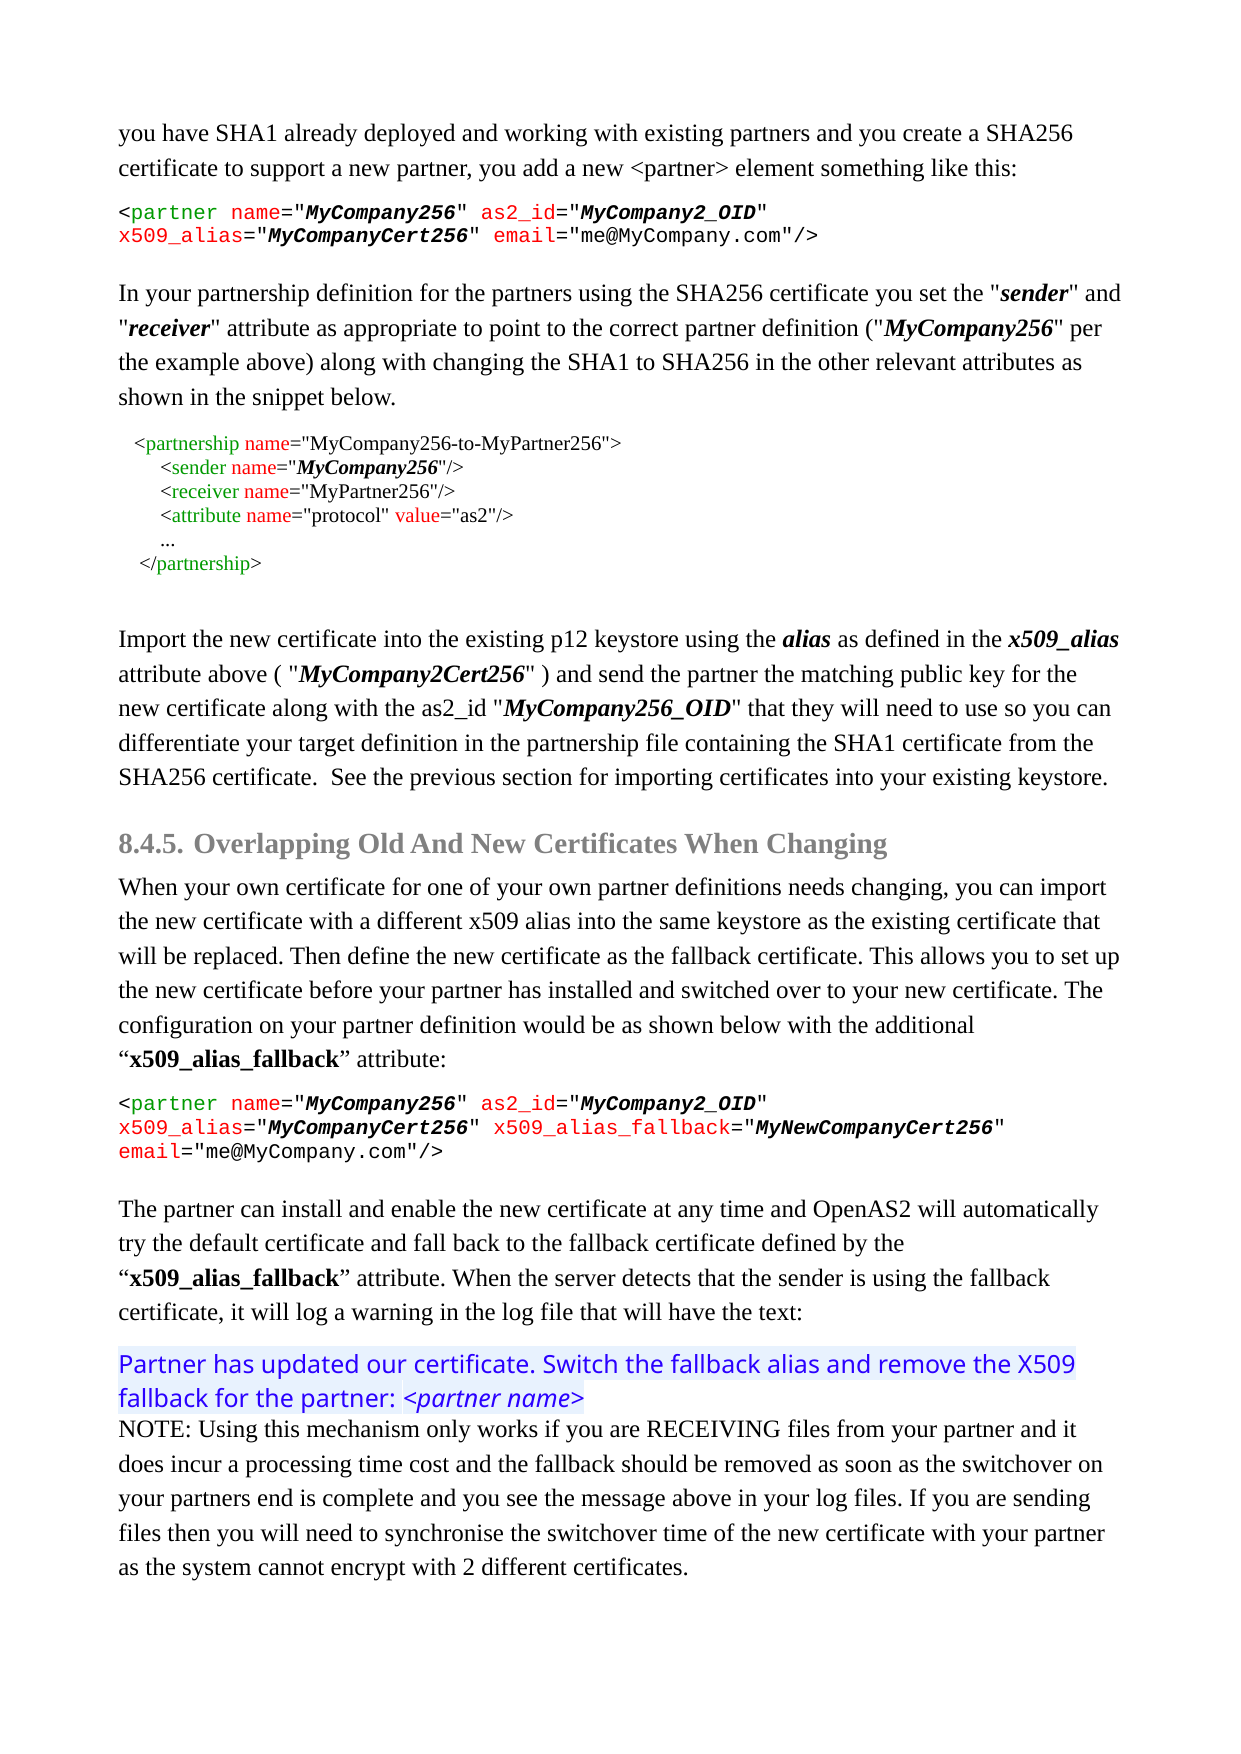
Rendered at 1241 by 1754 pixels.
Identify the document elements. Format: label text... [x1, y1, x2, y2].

text In your partnership definition for the partners using the SHA256 certificate you set the "sender" and "receiver" attribute as appropriate to point to the correct partner definition ("MyCompany256" per the example above) along with changing the SHA1 to SHA256 in the other relevant attributes as shown in the snippet below. [118, 278, 1122, 411]
text <partner name="MyCompany256" as2_id="MyCompany2_OID" x509_alias="MyCompanyCert256" email="me@MyCompany.com"/> [118, 202, 1122, 249]
text ... [118, 527, 1122, 551]
text Partner has updated our certificate. Switch the fallback alias and remove the X509 fallback for the partner: <partner name> [118, 1346, 1122, 1414]
text <attribute name="protocol" value="as2"/> [118, 503, 1122, 527]
text The partner can install and enable the new certificate at any time and OpenAS2 will automatically try the default certificate and fall back to the fallback certificate defined by the “x509_alias_fallback” attribute. When the server detects that the sender is using the fallback certificate, it will log a warning in the log file that will have the text: [118, 1194, 1122, 1326]
text </partnership> [118, 551, 1122, 575]
text NOTE: Using this mechanism only works if you are RECEIVING files from your partner and it does incur a processing time cost and the fallback should be removed as soon as the switchover on your partners end is complete and you see the message above in your log files. If you are sending files then you will need to synchronise the switchover time of the new certificate with your partner as the system cannot encrypt with 2 different certificates. [118, 1414, 1122, 1581]
text you have SHA1 already deployed and working with existing partners and you create a SHA256 certificate to support a new partner, you add a new <partner> element something like this: [118, 118, 1122, 181]
text <sender name="MyCompany256"/> [118, 455, 1122, 479]
text Import the new certificate into the existing p12 keystore using the alias as defined in the x509_alias attribute above ( "MyCompany2Cert256" ) and send the partner the matching public key for the new certificate along with the as2_id "MyCompany256_OID" that they will need to use so you can differentiate your target definition in the partnership file containing the SHA1 certificate from the SHA256 certificate. See the previous section for importing certificates into your existing keystore. [118, 624, 1122, 791]
text <partner name="MyCompany256" as2_id="MyCompany2_OID" x509_alias="MyCompanyCert256" x509_alias_fallback="MyNewCompanyCert256" email="me@MyCompany.com"/> [118, 1093, 1122, 1164]
text <partnership name="MyCompany256-to-MyPartner256"> [118, 431, 1122, 455]
text When your own certificate for one of your own partner definitions needs changing, you can import the new certificate with a different x509 alias into the same keystore as the existing certificate that will be replaced. Then define the new certificate as the fallback certificate. This allows you to set up the new certificate before your partner has installed and switched over to your new certificate. The configuration on your partner definition would be as shown below with the additional “x509_alias_fallback” attribute: [118, 872, 1122, 1073]
subtitle Overlapping Old And New Certificates When Changing [118, 826, 1122, 859]
text <receiver name="MyPartner256"/> [118, 479, 1122, 503]
